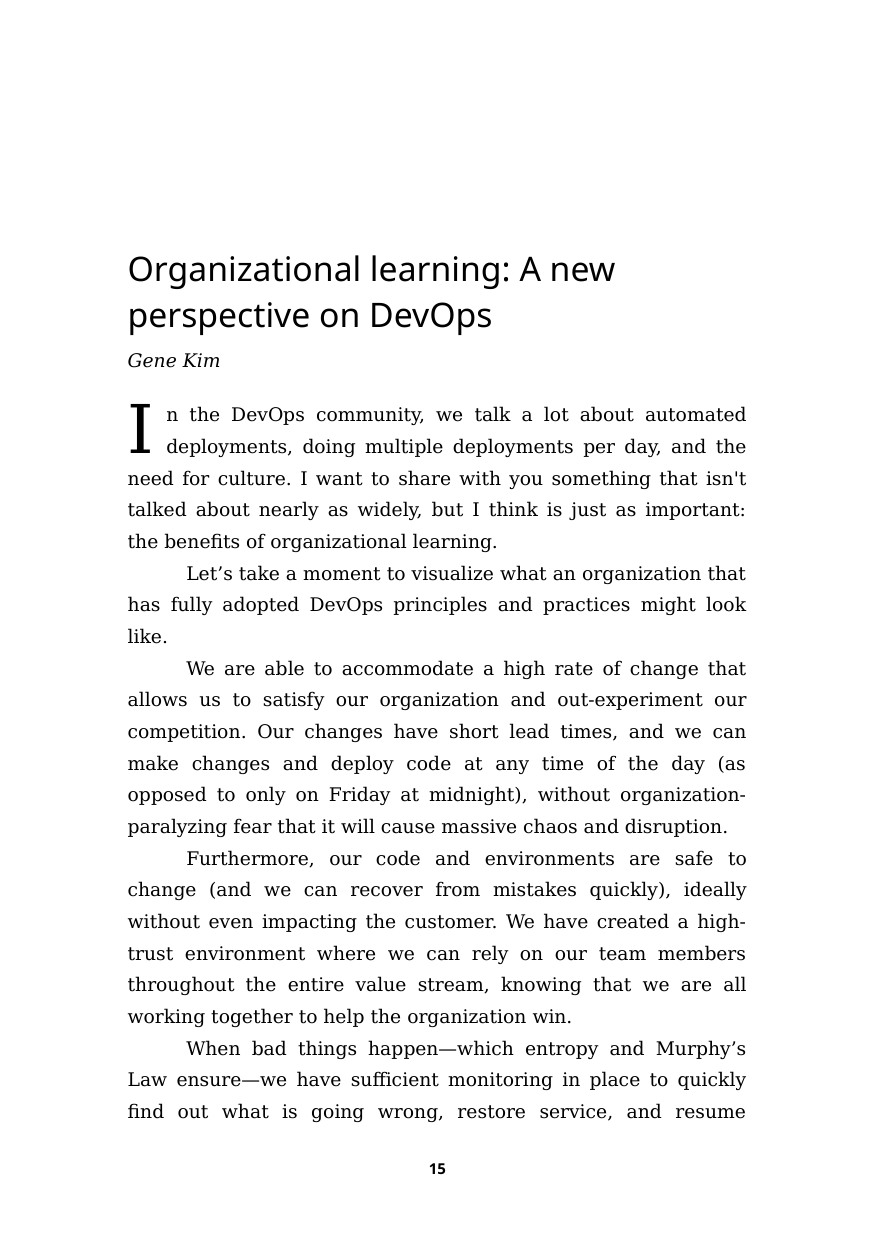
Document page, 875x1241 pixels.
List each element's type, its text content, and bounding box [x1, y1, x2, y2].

text Let’s take a moment to visualize what an organization that has fully adopted DevOps principles and practices might look like. [127, 563, 747, 648]
text When bad things happen—which entropy and Murphy’s Law ensure—we have sufficient monitoring in place to quickly find out what is going wrong, restore service, and resume [127, 1038, 747, 1123]
text We are able to accommodate a high rate of change that allows us to satisfy our organization and out-experiment our competition. Our changes have short lead times, and we can make changes and deploy code at any time of the day (as opposed to only on Friday at midnight), without organization-paralyzing fear that it will cause massive chaos and disruption. [127, 658, 747, 838]
text Furthermore, our code and environments are safe to change (and we can recover from mistakes quickly), ideally without even impacting the customer. We have created a high-trust environment where we can rely on our team members throughout the entire value stream, knowing that we are all working together to help the organization win. [127, 848, 747, 1028]
subtitle Organizational learning: A new perspective on DevOps [127, 246, 747, 338]
text In the DevOps community, we talk a lot about automated deployments, doing multiple deployments per day, and the need for culture. I want to share with you something that isn't talked about nearly as widely, but I think is just as important: the benefits of organizational learning. [127, 404, 747, 553]
text Gene Kim [127, 350, 747, 372]
